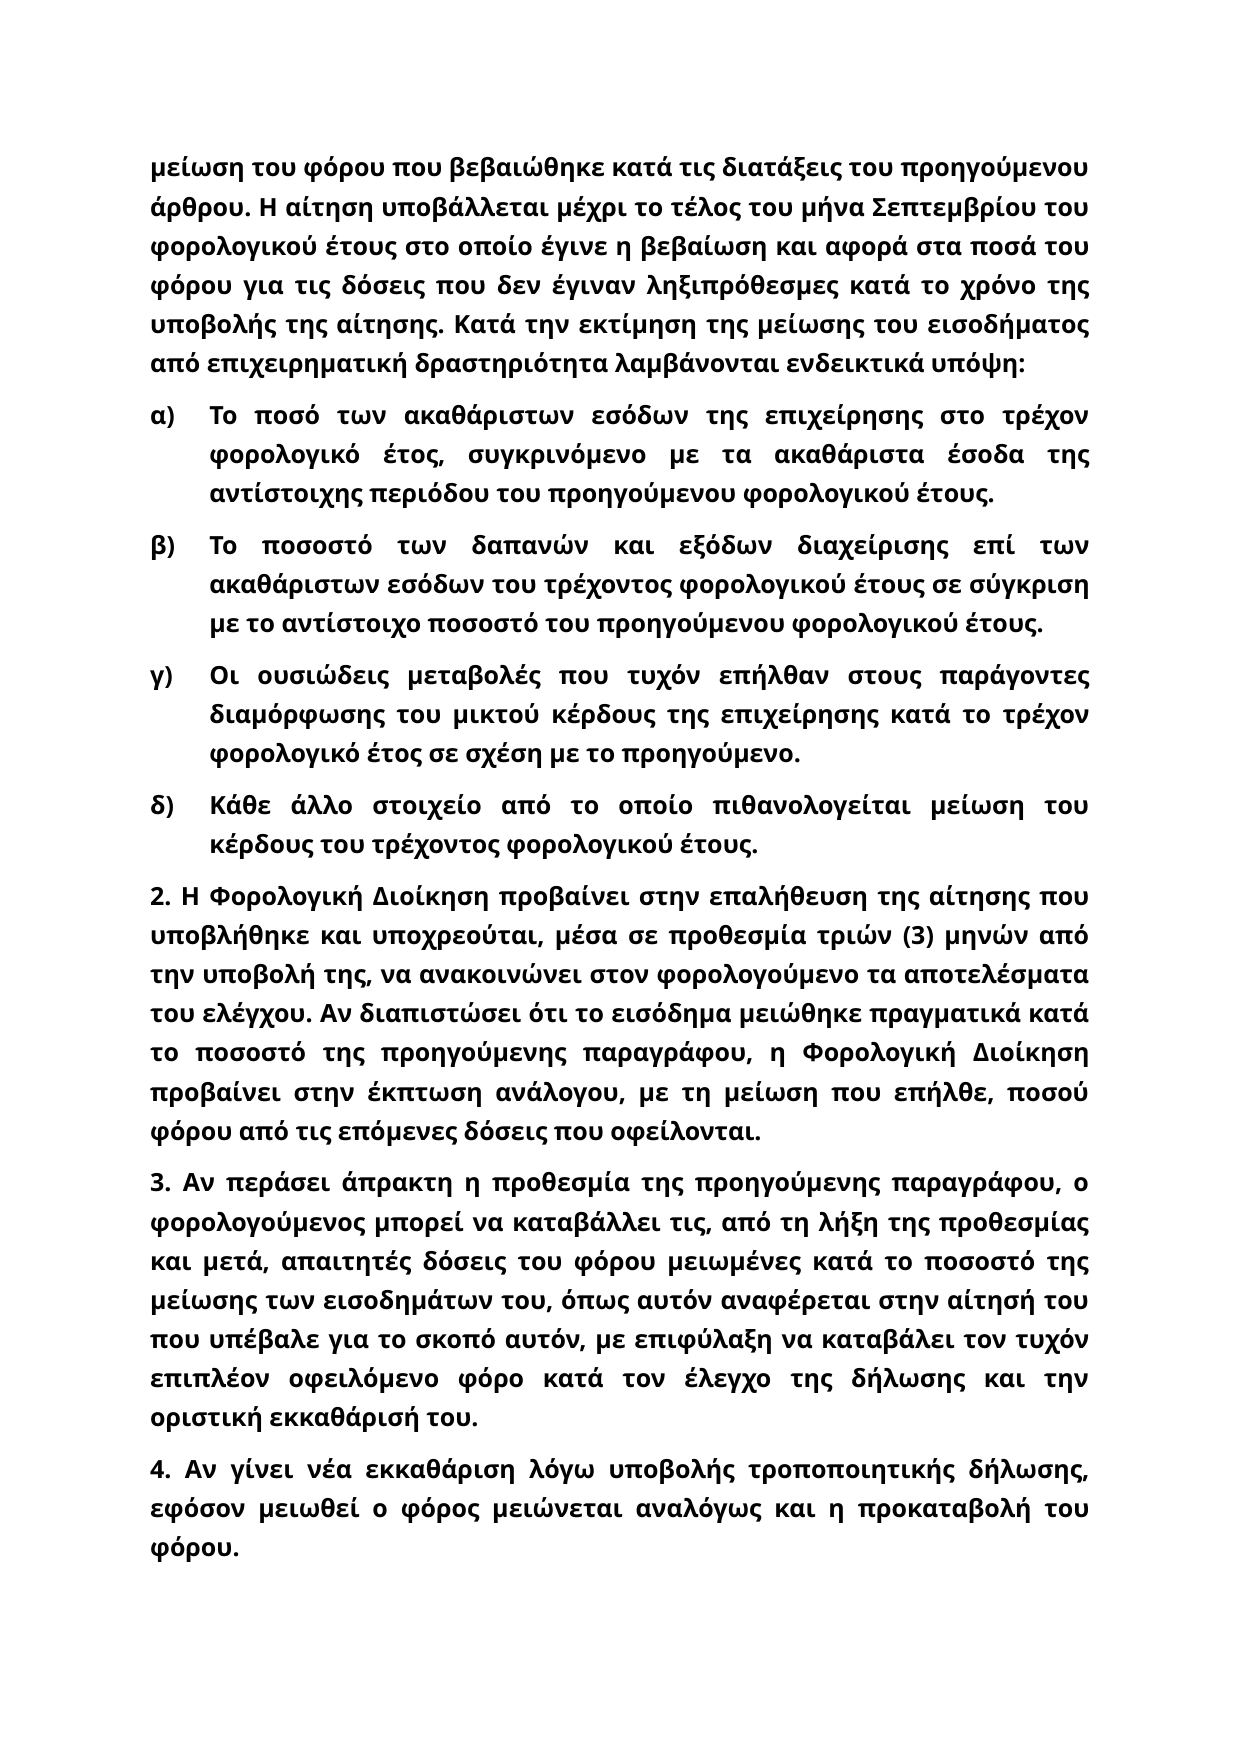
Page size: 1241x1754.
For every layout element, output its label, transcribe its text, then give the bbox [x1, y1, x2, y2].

text 4. Αν γίνει νέα εκκαθάριση λόγω υποβολής τροποποιητικής δήλωσης, εφόσον μειωθεί ο φόρος μειώνεται αναλόγως και η προκαταβολή του φόρου. [150, 1452, 1090, 1564]
list δ) Κάθε άλλο στοιχείο από το οποίο πιθανολογείται μείωση του κέρδους του τρέχοντος φορολογικού έτους. [150, 787, 1090, 861]
text 3. Αν περάσει άπρακτη η προθεσμία της προηγούμενης παραγράφου, ο φορολογούμενος μπορεί να καταβάλλει τις, από τη λήξη της προθεσμίας και μετά, απαιτητές δόσεις του φόρου μειωμένες κατά το ποσοστό της μείωσης των εισοδημάτων του, όπως αυτόν αναφέρεται στην αίτησή του που υπέβαλε για το σκοπό αυτόν, με επιφύλαξη να καταβάλει τον τυχόν επιπλέον οφειλόμενο φόρο κατά τον έλεγχο της δήλωσης και την οριστική εκκαθάρισή του. [150, 1165, 1090, 1434]
list γ) Οι ουσιώδεις μεταβολές που τυχόν επήλθαν στους παράγοντες διαμόρφωσης του μικτού κέρδους της επιχείρησης κατά το τρέχον φορολογικό έτος σε σχέση με το προηγούμενο. [150, 657, 1090, 770]
text 2. Η Φορολογική Διοίκηση προβαίνει στην επαλήθευση της αίτησης που υποβλήθηκε και υποχρεούται, μέσα σε προθεσμία τριών (3) μηνών από την υποβολή της, να ανακοινώνει στον φορολογούμενο τα αποτελέσματα του ελέγχου. Αν διαπιστώσει ότι το εισόδημα μειώθηκε πραγματικά κατά το ποσοστό της προηγούμενης παραγράφου, η Φορολογική Διοίκηση προβαίνει στην έκπτωση ανάλογου, με τη μείωση που επήλθε, ποσού φόρου από τις επόμενες δόσεις που οφείλονται. [150, 878, 1090, 1147]
list α) Το ποσό των ακαθάριστων εσόδων της επιχείρησης στο τρέχον φορολογικό έτος, συγκρινόμενο με τα ακαθάριστα έσοδα της αντίστοιχης περιόδου του προηγούμενου φορολογικού έτους. [150, 397, 1090, 510]
list β) Το ποσοστό των δαπανών και εξόδων διαχείρισης επί των ακαθάριστων εσόδων του τρέχοντος φορολογικού έτους σε σύγκριση με το αντίστοιχο ποσοστό του προηγούμενου φορολογικού έτους. [150, 527, 1090, 640]
text μείωση του φόρου που βεβαιώθηκε κατά τις διατάξεις του προηγούμενου άρθρου. Η αίτηση υποβάλλεται μέχρι το τέλος του μήνα Σεπτεμβρίου του φορολογικού έτους στο οποίο έγινε η βεβαίωση και αφορά στα ποσά του φόρου για τις δόσεις που δεν έγιναν ληξιπρόθεσμες κατά το χρόνο της υποβολής της αίτησης. Κατά την εκτίμηση της μείωσης του εισοδήματος από επιχειρηματική δραστηριότητα λαμβάνονται ενδεικτικά υπόψη: [150, 150, 1090, 380]
